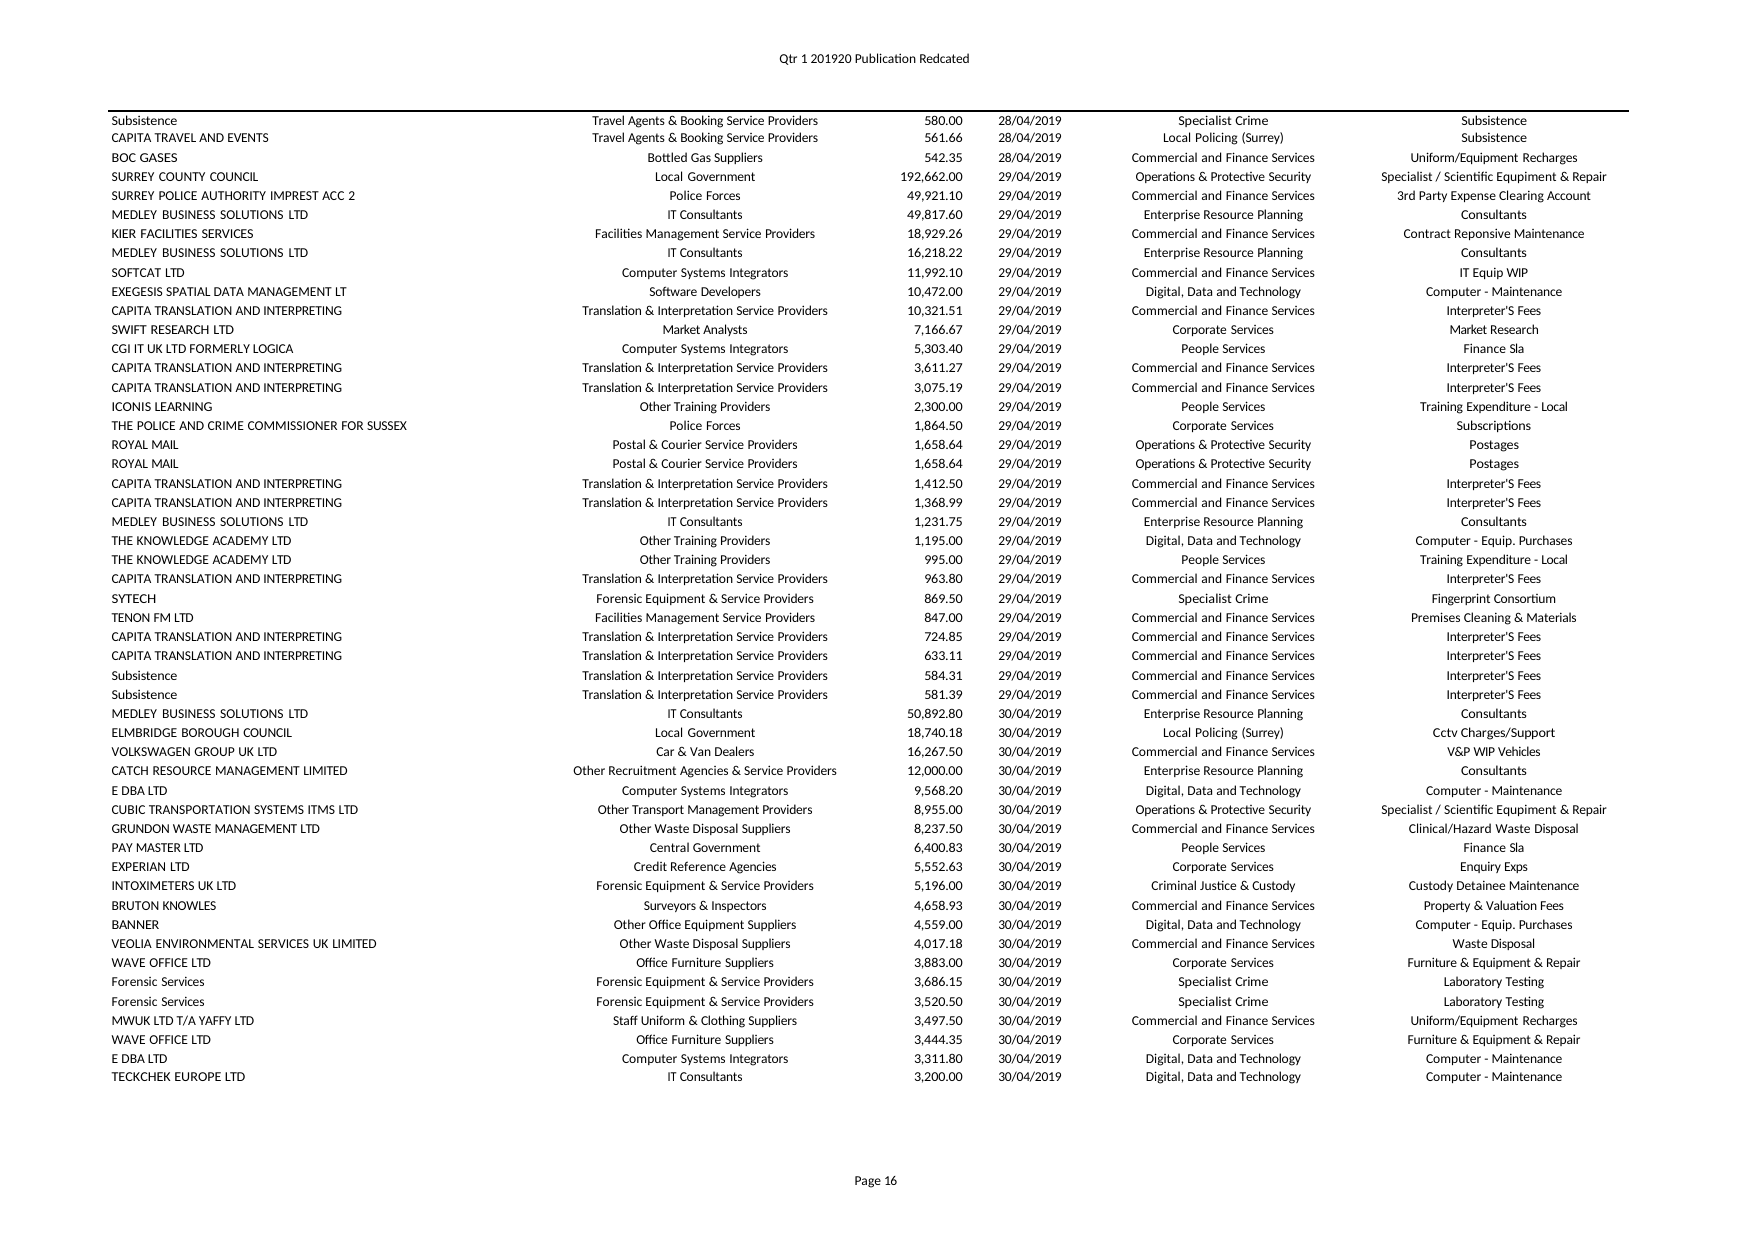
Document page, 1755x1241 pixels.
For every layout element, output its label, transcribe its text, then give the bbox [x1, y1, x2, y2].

table_cell Specialist / Scientific Equpiment & Repair [1359, 800, 1629, 819]
table_cell Other Training Providers [548, 551, 860, 570]
table_cell Other Recruitment Agencies & Service Providers [548, 762, 860, 781]
table_cell THE KNOWLEDGE ACADEMY LTD [108, 532, 547, 551]
table_cell Specialist Crime [1088, 973, 1359, 992]
table_cell ELMBRIDGE BOROUGH COUNCIL [108, 724, 547, 743]
table_cell Computer Systems Integrators [548, 781, 860, 800]
table_cell IT Equip WIP [1359, 263, 1629, 282]
table_cell Translation & Interpretation Service Providers [548, 474, 860, 493]
table_cell Corporate Services [1088, 321, 1359, 340]
table_cell Forensic Services [108, 973, 547, 992]
table_cell MEDLEY BUSINESS SOLUTIONS LTD [108, 705, 547, 724]
table_cell Commercial and Finance Services [1088, 628, 1359, 647]
table_cell Corporate Services [1088, 954, 1359, 973]
table_cell Other Training Providers [548, 398, 860, 417]
table_cell CAPITA TRANSLATION AND INTERPRETING [108, 494, 547, 513]
table_cell 30/04/2019 [969, 762, 1088, 781]
table_cell Police Forces [548, 417, 860, 436]
table_cell 1,658.64 [860, 455, 969, 474]
table_cell THE KNOWLEDGE ACADEMY LTD [108, 551, 547, 570]
table_cell Enterprise Resource Planning [1088, 705, 1359, 724]
table_cell Forensic Equipment & Service Providers [548, 992, 860, 1011]
table_cell Commercial and Finance Services [1088, 896, 1359, 915]
table_cell 29/04/2019 [969, 302, 1088, 321]
table_cell ICONIS LEARNING [108, 398, 547, 417]
table_cell Commercial and Finance Services [1088, 302, 1359, 321]
table_cell 5,303.40 [860, 340, 969, 359]
table_cell 18,929.26 [860, 225, 969, 244]
table_cell 29/04/2019 [969, 609, 1088, 628]
table_cell CGI IT UK LTD FORMERLY LOGICA [108, 340, 547, 359]
table_cell Uniform/Equipment Recharges [1359, 1011, 1629, 1031]
table_cell 1,864.50 [860, 417, 969, 436]
table_cell Postages [1359, 455, 1629, 474]
table_cell CAPITA TRANSLATION AND INTERPRETING [108, 628, 547, 647]
table_cell 29/04/2019 [969, 340, 1088, 359]
table_cell EXPERIAN LTD [108, 858, 547, 877]
table_cell Clinical/Hazard Waste Disposal [1359, 820, 1629, 839]
table_cell 3,200.00 [860, 1069, 969, 1087]
table_cell 869.50 [860, 589, 969, 608]
table_cell Police Forces [548, 187, 860, 206]
table_cell Market Research [1359, 321, 1629, 340]
table_cell 29/04/2019 [969, 532, 1088, 551]
table_cell TENON FM LTD [108, 609, 547, 628]
table_cell Subsistence [108, 666, 547, 685]
table_cell Postages [1359, 436, 1629, 455]
table_cell Postal & Courier Service Providers [548, 436, 860, 455]
table_cell CAPITA TRANSLATION AND INTERPRETING [108, 359, 547, 378]
table_cell People Services [1088, 398, 1359, 417]
table_cell Computer - Maintenance [1359, 781, 1629, 800]
table_cell 30/04/2019 [969, 839, 1088, 858]
table_cell 30/04/2019 [969, 954, 1088, 973]
table_cell Computer Systems Integrators [548, 263, 860, 282]
table_cell IT Consultants [548, 513, 860, 532]
table_cell 30/04/2019 [969, 858, 1088, 877]
table_cell 30/04/2019 [969, 781, 1088, 800]
table_cell 29/04/2019 [969, 187, 1088, 206]
table_cell 29/04/2019 [969, 244, 1088, 263]
table_cell Interpreter'S Fees [1359, 302, 1629, 321]
table_cell 4,559.00 [860, 915, 969, 934]
table_cell ROYAL MAIL [108, 455, 547, 474]
table_cell Computer - Maintenance [1359, 1050, 1629, 1069]
table_cell 29/04/2019 [969, 647, 1088, 666]
table_cell 30/04/2019 [969, 800, 1088, 819]
table_cell 30/04/2019 [969, 820, 1088, 839]
table_cell 724.85 [860, 628, 969, 647]
table_cell Contract Reponsive Maintenance [1359, 225, 1629, 244]
table_cell 192,662.00 [860, 168, 969, 187]
table_cell Commercial and Finance Services [1088, 685, 1359, 704]
table_cell Commercial and Finance Services [1088, 570, 1359, 589]
table_cell Consultants [1359, 762, 1629, 781]
table_cell 29/04/2019 [969, 436, 1088, 455]
table_cell Laboratory Testing [1359, 973, 1629, 992]
table_cell GRUNDON WASTE MANAGEMENT LTD [108, 820, 547, 839]
table_cell Facilities Management Service Providers [548, 225, 860, 244]
table_cell MEDLEY BUSINESS SOLUTIONS LTD [108, 206, 547, 225]
table_cell CAPITA TRANSLATION AND INTERPRETING [108, 570, 547, 589]
table_cell Forensic Equipment & Service Providers [548, 589, 860, 608]
table_cell CAPITA TRANSLATION AND INTERPRETING [108, 474, 547, 493]
table_cell Training Expenditure - Local [1359, 398, 1629, 417]
table_cell Finance Sla [1359, 340, 1629, 359]
table_cell MEDLEY BUSINESS SOLUTIONS LTD [108, 513, 547, 532]
table_cell Digital, Data and Technology [1088, 1050, 1359, 1069]
table_cell 30/04/2019 [969, 1069, 1088, 1087]
table_cell 30/04/2019 [969, 935, 1088, 954]
table_cell Translation & Interpretation Service Providers [548, 647, 860, 666]
table_cell 6,400.83 [860, 839, 969, 858]
table_cell 3,311.80 [860, 1050, 969, 1069]
table_cell Commercial and Finance Services [1088, 647, 1359, 666]
table_cell Other Waste Disposal Suppliers [548, 935, 860, 954]
table_cell Interpreter'S Fees [1359, 666, 1629, 685]
table_cell 30/04/2019 [969, 1031, 1088, 1050]
table_cell 50,892.80 [860, 705, 969, 724]
table_cell E DBA LTD [108, 1050, 547, 1069]
table_cell Surveyors & Inspectors [548, 896, 860, 915]
table_cell Translation & Interpretation Service Providers [548, 359, 860, 378]
table_cell People Services [1088, 551, 1359, 570]
table_cell 49,921.10 [860, 187, 969, 206]
table_cell Enquiry Exps [1359, 858, 1629, 877]
table_cell 12,000.00 [860, 762, 969, 781]
table_cell SURREY COUNTY COUNCIL [108, 168, 547, 187]
table_cell Translation & Interpretation Service Providers [548, 685, 860, 704]
table_cell Consultants [1359, 513, 1629, 532]
table_cell Local Policing (Surrey) [1088, 724, 1359, 743]
table_cell Interpreter'S Fees [1359, 570, 1629, 589]
table_cell 3,686.15 [860, 973, 969, 992]
table_cell Computer - Maintenance [1359, 1069, 1629, 1087]
table_cell People Services [1088, 340, 1359, 359]
table_cell 9,568.20 [860, 781, 969, 800]
table_cell Laboratory Testing [1359, 992, 1629, 1011]
table_cell BRUTON KNOWLES [108, 896, 547, 915]
table_cell Other Office Equipment Suppliers [548, 915, 860, 934]
table_cell 542.35 [860, 148, 969, 167]
table_cell 847.00 [860, 609, 969, 628]
table_cell 3,520.50 [860, 992, 969, 1011]
table_cell Furniture & Equipment & Repair [1359, 1031, 1629, 1050]
table_cell 29/04/2019 [969, 359, 1088, 378]
table_cell 18,740.18 [860, 724, 969, 743]
table_cell Corporate Services [1088, 1031, 1359, 1050]
table_cell Specialist Crime [1088, 589, 1359, 608]
table_cell 29/04/2019 [969, 474, 1088, 493]
table_cell Furniture & Equipment & Repair [1359, 954, 1629, 973]
table_cell 995.00 [860, 551, 969, 570]
table_cell 1,412.50 [860, 474, 969, 493]
table_cell Finance Sla [1359, 839, 1629, 858]
table_cell 29/04/2019 [969, 321, 1088, 340]
table_cell PAY MASTER LTD [108, 839, 547, 858]
table_cell Commercial and Finance Services [1088, 263, 1359, 282]
table_cell 5,196.00 [860, 877, 969, 896]
table_cell EXEGESIS SPATIAL DATA MANAGEMENT LT [108, 283, 547, 302]
table_cell Digital, Data and Technology [1088, 532, 1359, 551]
table_cell Digital, Data and Technology [1088, 283, 1359, 302]
table_cell Commercial and Finance Services [1088, 666, 1359, 685]
table_cell Operations & Protective Security [1088, 436, 1359, 455]
table_cell 10,321.51 [860, 302, 969, 321]
table_cell MEDLEY BUSINESS SOLUTIONS LTD [108, 244, 547, 263]
table_cell Market Analysts [548, 321, 860, 340]
table_cell Local Government [548, 168, 860, 187]
table_cell 28/04/2019 [969, 112, 1088, 129]
table_cell 3rd Party Expense Clearing Account [1359, 187, 1629, 206]
table_cell Subscriptions [1359, 417, 1629, 436]
table_cell 29/04/2019 [969, 225, 1088, 244]
table_cell 29/04/2019 [969, 628, 1088, 647]
table_cell Bottled Gas Suppliers [548, 148, 860, 167]
table_cell E DBA LTD [108, 781, 547, 800]
table_cell Commercial and Finance Services [1088, 225, 1359, 244]
table_cell 3,075.19 [860, 378, 969, 397]
table_cell Corporate Services [1088, 417, 1359, 436]
table_cell Interpreter'S Fees [1359, 685, 1629, 704]
table_cell Interpreter'S Fees [1359, 647, 1629, 666]
table_cell 29/04/2019 [969, 378, 1088, 397]
table_cell Office Furniture Suppliers [548, 954, 860, 973]
table_cell Property & Valuation Fees [1359, 896, 1629, 915]
table_cell 4,017.18 [860, 935, 969, 954]
table_cell Forensic Equipment & Service Providers [548, 973, 860, 992]
table_cell IT Consultants [548, 244, 860, 263]
table_cell Computer - Maintenance [1359, 283, 1629, 302]
table_cell Forensic Equipment & Service Providers [548, 877, 860, 896]
table_cell Enterprise Resource Planning [1088, 513, 1359, 532]
table_cell Staff Uniform & Clothing Suppliers [548, 1011, 860, 1031]
table_cell 30/04/2019 [969, 1050, 1088, 1069]
table_cell 30/04/2019 [969, 724, 1088, 743]
table_cell 29/04/2019 [969, 494, 1088, 513]
table_cell Cctv Charges/Support [1359, 724, 1629, 743]
table_cell 29/04/2019 [969, 283, 1088, 302]
table_cell Commercial and Finance Services [1088, 609, 1359, 628]
table_cell 29/04/2019 [969, 206, 1088, 225]
table_cell 1,195.00 [860, 532, 969, 551]
table_cell BANNER [108, 915, 547, 934]
table_cell Digital, Data and Technology [1088, 1069, 1359, 1087]
table_cell Commercial and Finance Services [1088, 820, 1359, 839]
table_cell 10,472.00 [860, 283, 969, 302]
table_cell Forensic Services [108, 992, 547, 1011]
table_cell Operations & Protective Security [1088, 800, 1359, 819]
table_cell IT Consultants [548, 705, 860, 724]
table_cell Computer - Equip. Purchases [1359, 532, 1629, 551]
table_cell 30/04/2019 [969, 973, 1088, 992]
table_cell Facilities Management Service Providers [548, 609, 860, 628]
table_cell Interpreter'S Fees [1359, 378, 1629, 397]
table_cell 30/04/2019 [969, 743, 1088, 762]
table_cell Commercial and Finance Services [1088, 148, 1359, 167]
table_cell CATCH RESOURCE MANAGEMENT LIMITED [108, 762, 547, 781]
table_cell SYTECH [108, 589, 547, 608]
table_cell Translation & Interpretation Service Providers [548, 570, 860, 589]
table_cell Subsistence [1359, 129, 1629, 148]
table_cell Fingerprint Consortium [1359, 589, 1629, 608]
table_cell 30/04/2019 [969, 705, 1088, 724]
table_cell TECKCHEK EUROPE LTD [108, 1069, 547, 1087]
table_cell Car & Van Dealers [548, 743, 860, 762]
table_cell Credit Reference Agencies [548, 858, 860, 877]
table_cell 30/04/2019 [969, 896, 1088, 915]
table_cell V&P WIP Vehicles [1359, 743, 1629, 762]
table_cell CAPITA TRAVEL AND EVENTS [108, 129, 547, 148]
table_cell Specialist / Scientific Equpiment & Repair [1359, 168, 1629, 187]
table_cell Enterprise Resource Planning [1088, 206, 1359, 225]
table_cell 29/04/2019 [969, 263, 1088, 282]
table_cell Commercial and Finance Services [1088, 494, 1359, 513]
table_cell THE POLICE AND CRIME COMMISSIONER FOR SUSSEX [108, 417, 547, 436]
table_cell 2,300.00 [860, 398, 969, 417]
table_cell Corporate Services [1088, 858, 1359, 877]
table_cell 8,955.00 [860, 800, 969, 819]
table_cell 633.11 [860, 647, 969, 666]
table_cell Digital, Data and Technology [1088, 781, 1359, 800]
table_cell 3,611.27 [860, 359, 969, 378]
table_cell Local Policing (Surrey) [1088, 129, 1359, 148]
table_cell IT Consultants [548, 1069, 860, 1087]
table_cell 1,368.99 [860, 494, 969, 513]
table_cell Office Furniture Suppliers [548, 1031, 860, 1050]
table_cell Interpreter'S Fees [1359, 628, 1629, 647]
table_cell IT Consultants [548, 206, 860, 225]
table_cell 30/04/2019 [969, 1011, 1088, 1031]
table_cell VEOLIA ENVIRONMENTAL SERVICES UK LIMITED [108, 935, 547, 954]
table_cell 29/04/2019 [969, 417, 1088, 436]
table_cell Interpreter'S Fees [1359, 359, 1629, 378]
table_cell Computer - Equip. Purchases [1359, 915, 1629, 934]
table_cell 16,267.50 [860, 743, 969, 762]
table_cell Translation & Interpretation Service Providers [548, 666, 860, 685]
table_cell Waste Disposal [1359, 935, 1629, 954]
table_cell Commercial and Finance Services [1088, 1011, 1359, 1031]
table_cell MWUK LTD T/A YAFFY LTD [108, 1011, 547, 1031]
table_cell 581.39 [860, 685, 969, 704]
table_cell 29/04/2019 [969, 685, 1088, 704]
table_cell 29/04/2019 [969, 551, 1088, 570]
table_cell Digital, Data and Technology [1088, 915, 1359, 934]
table_cell Premises Cleaning & Materials [1359, 609, 1629, 628]
table_cell Commercial and Finance Services [1088, 935, 1359, 954]
table_cell BOC GASES [108, 148, 547, 167]
table_cell 29/04/2019 [969, 513, 1088, 532]
table_cell 963.80 [860, 570, 969, 589]
table_cell 29/04/2019 [969, 666, 1088, 685]
table_cell Translation & Interpretation Service Providers [548, 378, 860, 397]
table_cell Translation & Interpretation Service Providers [548, 628, 860, 647]
table_cell Consultants [1359, 244, 1629, 263]
table_cell Other Waste Disposal Suppliers [548, 820, 860, 839]
table_cell Software Developers [548, 283, 860, 302]
table_cell Postal & Courier Service Providers [548, 455, 860, 474]
table_cell 4,658.93 [860, 896, 969, 915]
table_cell CAPITA TRANSLATION AND INTERPRETING [108, 378, 547, 397]
table_cell 5,552.63 [860, 858, 969, 877]
table_cell Uniform/Equipment Recharges [1359, 148, 1629, 167]
table_cell 8,237.50 [860, 820, 969, 839]
table_cell 29/04/2019 [969, 589, 1088, 608]
table_cell Subsistence [108, 112, 547, 129]
table_cell 7,166.67 [860, 321, 969, 340]
table_cell 28/04/2019 [969, 129, 1088, 148]
table_cell Translation & Interpretation Service Providers [548, 494, 860, 513]
table_cell 29/04/2019 [969, 168, 1088, 187]
table_cell Computer Systems Integrators [548, 340, 860, 359]
table_cell VOLKSWAGEN GROUP UK LTD [108, 743, 547, 762]
table_cell 1,658.64 [860, 436, 969, 455]
table_cell KIER FACILITIES SERVICES [108, 225, 547, 244]
table_cell 30/04/2019 [969, 992, 1088, 1011]
table_cell 49,817.60 [860, 206, 969, 225]
table_cell Central Government [548, 839, 860, 858]
table_cell 29/04/2019 [969, 455, 1088, 474]
table_cell Criminal Justice & Custody [1088, 877, 1359, 896]
table_cell 28/04/2019 [969, 148, 1088, 167]
table_cell CUBIC TRANSPORTATION SYSTEMS ITMS LTD [108, 800, 547, 819]
table_cell 11,992.10 [860, 263, 969, 282]
table_cell Operations & Protective Security [1088, 168, 1359, 187]
table_cell 16,218.22 [860, 244, 969, 263]
table_cell 30/04/2019 [969, 915, 1088, 934]
table_cell Training Expenditure - Local [1359, 551, 1629, 570]
table_cell 561.66 [860, 129, 969, 148]
table_cell INTOXIMETERS UK LTD [108, 877, 547, 896]
table_cell Interpreter'S Fees [1359, 494, 1629, 513]
table_cell Enterprise Resource Planning [1088, 762, 1359, 781]
table_cell WAVE OFFICE LTD [108, 954, 547, 973]
table_cell Enterprise Resource Planning [1088, 244, 1359, 263]
table_cell Commercial and Finance Services [1088, 743, 1359, 762]
table_cell 3,444.35 [860, 1031, 969, 1050]
table_cell Specialist Crime [1088, 992, 1359, 1011]
table_cell Commercial and Finance Services [1088, 187, 1359, 206]
table_cell SOFTCAT LTD [108, 263, 547, 282]
table_cell 1,231.75 [860, 513, 969, 532]
table_cell ROYAL MAIL [108, 436, 547, 455]
table_cell Travel Agents & Booking Service Providers [548, 129, 860, 148]
table_cell Interpreter'S Fees [1359, 474, 1629, 493]
table_cell Consultants [1359, 705, 1629, 724]
table_cell Translation & Interpretation Service Providers [548, 302, 860, 321]
table_cell SURREY POLICE AUTHORITY IMPREST ACC 2 [108, 187, 547, 206]
table_cell Other Training Providers [548, 532, 860, 551]
table_cell 29/04/2019 [969, 570, 1088, 589]
table_cell CAPITA TRANSLATION AND INTERPRETING [108, 302, 547, 321]
table_cell Specialist Crime [1088, 112, 1359, 129]
table_cell Commercial and Finance Services [1088, 474, 1359, 493]
table_cell Commercial and Finance Services [1088, 378, 1359, 397]
table_cell SWIFT RESEARCH LTD [108, 321, 547, 340]
table_cell 29/04/2019 [969, 398, 1088, 417]
table_cell WAVE OFFICE LTD [108, 1031, 547, 1050]
table_cell 3,497.50 [860, 1011, 969, 1031]
table_cell Computer Systems Integrators [548, 1050, 860, 1069]
table_cell Local Government [548, 724, 860, 743]
table_cell Subsistence [1359, 112, 1629, 129]
table_cell People Services [1088, 839, 1359, 858]
table_cell 3,883.00 [860, 954, 969, 973]
table_cell 584.31 [860, 666, 969, 685]
table_cell Operations & Protective Security [1088, 455, 1359, 474]
table_cell Commercial and Finance Services [1088, 359, 1359, 378]
table_cell Travel Agents & Booking Service Providers [548, 112, 860, 129]
table_cell CAPITA TRANSLATION AND INTERPRETING [108, 647, 547, 666]
table_cell Other Transport Management Providers [548, 800, 860, 819]
table_cell Consultants [1359, 206, 1629, 225]
table_cell Custody Detainee Maintenance [1359, 877, 1629, 896]
table_cell Subsistence [108, 685, 547, 704]
table_cell 30/04/2019 [969, 877, 1088, 896]
table_cell 580.00 [860, 112, 969, 129]
